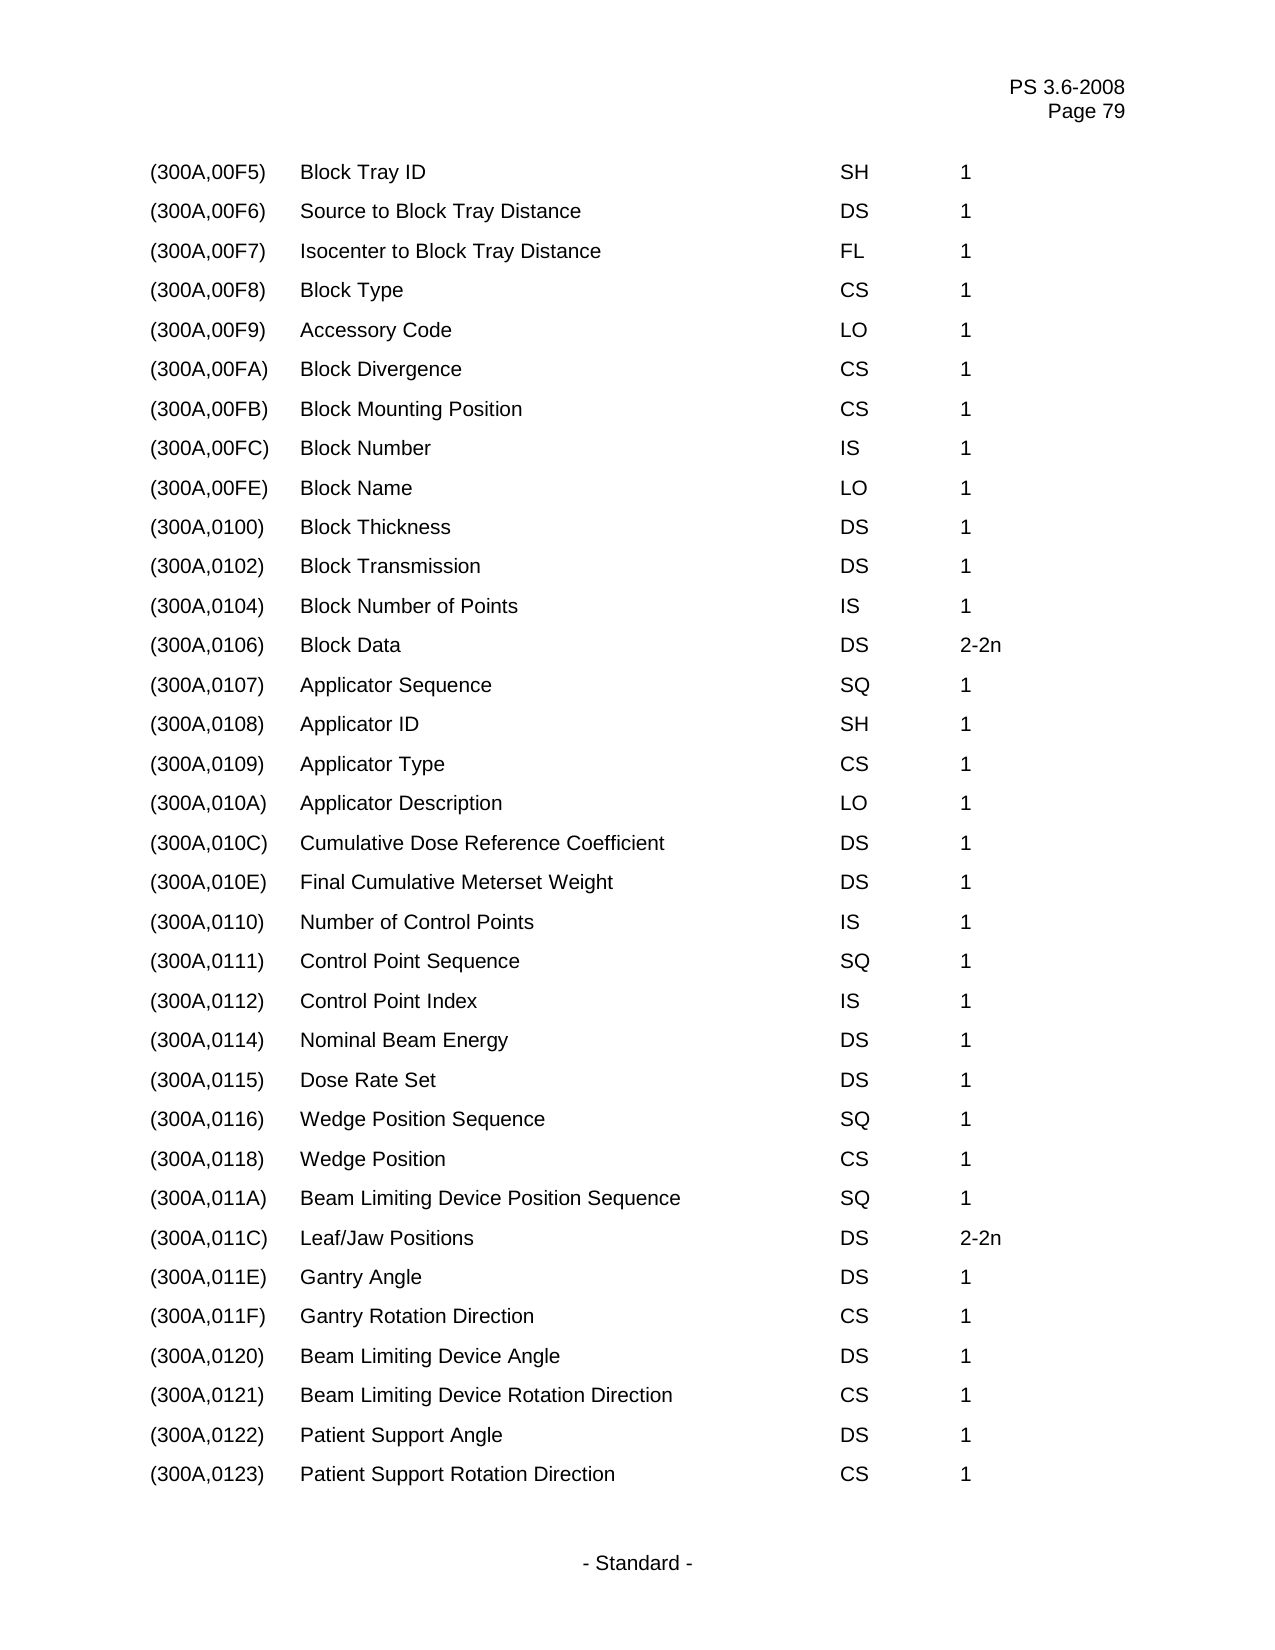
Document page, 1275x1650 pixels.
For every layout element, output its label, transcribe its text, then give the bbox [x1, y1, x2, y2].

table_cell Applicator Sequence [293, 663, 833, 703]
table_cell [1016, 269, 1166, 308]
table_cell [1016, 584, 1166, 624]
table_cell DS [833, 1216, 953, 1255]
table_cell 1 [953, 900, 1016, 939]
table_cell 1 [953, 348, 1016, 387]
table_cell [1016, 387, 1166, 426]
table_cell LO [833, 782, 953, 821]
table_cell [1016, 1413, 1166, 1453]
table_cell (300A,0121) [143, 1374, 293, 1413]
table_cell Beam Limiting Device Angle [293, 1334, 833, 1374]
table_cell (300A,00F6) [143, 190, 293, 229]
table_cell SQ [833, 940, 953, 979]
table_cell 1 [953, 742, 1016, 782]
table_cell [1016, 1295, 1166, 1334]
table_cell 1 [953, 466, 1016, 505]
table_cell 1 [953, 190, 1016, 229]
table_cell Beam Limiting Device Rotation Direction [293, 1374, 833, 1413]
table_cell Applicator Type [293, 742, 833, 782]
table_cell [1016, 861, 1166, 900]
table_cell Block Tray ID [293, 150, 833, 189]
table_cell 1 [953, 387, 1016, 426]
table_cell [1016, 624, 1166, 663]
table_cell [1016, 900, 1166, 939]
table_cell (300A,00FE) [143, 466, 293, 505]
table_cell Patient Support Rotation Direction [293, 1453, 833, 1492]
table_cell CS [833, 1295, 953, 1334]
table_cell Gantry Rotation Direction [293, 1295, 833, 1334]
table_cell 1 [953, 861, 1016, 900]
table_cell [1016, 1374, 1166, 1413]
table_cell DS [833, 624, 953, 663]
table_cell 1 [953, 663, 1016, 703]
table_cell Isocenter to Block Tray Distance [293, 229, 833, 268]
table_cell [1016, 308, 1166, 347]
table_cell [1016, 1216, 1166, 1255]
table_cell (300A,0120) [143, 1334, 293, 1374]
table_cell 1 [953, 1413, 1016, 1453]
table_cell (300A,0118) [143, 1137, 293, 1176]
table_cell [1016, 979, 1166, 1018]
table_cell CS [833, 1453, 953, 1492]
table_cell (300A,0111) [143, 940, 293, 979]
table_cell DS [833, 545, 953, 584]
table_cell Applicator ID [293, 703, 833, 742]
table_cell (300A,0104) [143, 584, 293, 624]
table_cell 1 [953, 940, 1016, 979]
table_cell (300A,0106) [143, 624, 293, 663]
table_cell 1 [953, 979, 1016, 1018]
table_cell (300A,0123) [143, 1453, 293, 1492]
table_cell DS [833, 821, 953, 861]
table_cell [1016, 545, 1166, 584]
table_cell [1016, 742, 1166, 782]
table_cell Applicator Description [293, 782, 833, 821]
table_cell LO [833, 466, 953, 505]
table_cell Number of Control Points [293, 900, 833, 939]
table_cell SQ [833, 1098, 953, 1137]
table_cell IS [833, 584, 953, 624]
table_cell Patient Support Angle [293, 1413, 833, 1453]
table_cell (300A,0116) [143, 1098, 293, 1137]
table_cell Block Thickness [293, 505, 833, 545]
table_cell (300A,0110) [143, 900, 293, 939]
table_cell 1 [953, 782, 1016, 821]
table_cell [1016, 466, 1166, 505]
table_cell CS [833, 1374, 953, 1413]
table_cell 1 [953, 545, 1016, 584]
table_cell [1016, 1058, 1166, 1097]
table_cell [1016, 1176, 1166, 1216]
table_cell (300A,010A) [143, 782, 293, 821]
table_cell DS [833, 1255, 953, 1295]
table_cell 2-2n [953, 624, 1016, 663]
table_cell (300A,0122) [143, 1413, 293, 1453]
table_cell IS [833, 900, 953, 939]
table_cell Block Mounting Position [293, 387, 833, 426]
table_cell SQ [833, 663, 953, 703]
table_cell (300A,011C) [143, 1216, 293, 1255]
table_cell (300A,00FC) [143, 426, 293, 466]
table_cell CS [833, 387, 953, 426]
table_cell CS [833, 348, 953, 387]
table_cell 1 [953, 1453, 1016, 1492]
table_cell [1016, 505, 1166, 545]
table_cell 1 [953, 1176, 1016, 1216]
table_cell (300A,0114) [143, 1019, 293, 1058]
table_cell CS [833, 269, 953, 308]
table_cell Block Divergence [293, 348, 833, 387]
table_cell (300A,010C) [143, 821, 293, 861]
table_cell (300A,011F) [143, 1295, 293, 1334]
table_cell [1016, 150, 1166, 189]
table_cell 1 [953, 1374, 1016, 1413]
table_cell (300A,010E) [143, 861, 293, 900]
table_cell [1016, 1334, 1166, 1374]
table_cell FL [833, 229, 953, 268]
table_cell LO [833, 308, 953, 347]
table_cell 1 [953, 1137, 1016, 1176]
table_cell (300A,0107) [143, 663, 293, 703]
table_cell Final Cumulative Meterset Weight [293, 861, 833, 900]
table_cell Block Number of Points [293, 584, 833, 624]
table_cell [1016, 1255, 1166, 1295]
table_cell DS [833, 1058, 953, 1097]
table_cell 1 [953, 821, 1016, 861]
table_cell (300A,0102) [143, 545, 293, 584]
table_cell Block Transmission [293, 545, 833, 584]
table_cell [1016, 782, 1166, 821]
table_cell (300A,0112) [143, 979, 293, 1018]
table_cell IS [833, 426, 953, 466]
table_cell (300A,00F9) [143, 308, 293, 347]
table_cell [1016, 1453, 1166, 1492]
table_cell Source to Block Tray Distance [293, 190, 833, 229]
table_cell Nominal Beam Energy [293, 1019, 833, 1058]
table_cell 1 [953, 229, 1016, 268]
table_cell [1016, 190, 1166, 229]
table_cell (300A,00FA) [143, 348, 293, 387]
table_cell (300A,011E) [143, 1255, 293, 1295]
table_cell 1 [953, 1255, 1016, 1295]
table_cell Block Data [293, 624, 833, 663]
table_cell (300A,011A) [143, 1176, 293, 1216]
table_cell SH [833, 150, 953, 189]
table_cell Dose Rate Set [293, 1058, 833, 1097]
table_cell 1 [953, 426, 1016, 466]
table_cell 1 [953, 1098, 1016, 1137]
table_cell Cumulative Dose Reference Coefficient [293, 821, 833, 861]
table_cell [1016, 1098, 1166, 1137]
table_cell 1 [953, 1334, 1016, 1374]
table_cell 1 [953, 150, 1016, 189]
table_cell DS [833, 861, 953, 900]
table_cell 2-2n [953, 1216, 1016, 1255]
table_cell (300A,00F7) [143, 229, 293, 268]
table_cell [1016, 1019, 1166, 1058]
table_cell 1 [953, 1058, 1016, 1097]
table_cell [1016, 1137, 1166, 1176]
table_cell CS [833, 742, 953, 782]
table_cell Gantry Angle [293, 1255, 833, 1295]
table_cell (300A,0109) [143, 742, 293, 782]
table_cell Block Type [293, 269, 833, 308]
table_cell Wedge Position [293, 1137, 833, 1176]
table_cell [1016, 426, 1166, 466]
table_cell [1016, 821, 1166, 861]
table_cell [1016, 348, 1166, 387]
table_cell [1016, 940, 1166, 979]
table_cell 1 [953, 505, 1016, 545]
table_cell 1 [953, 1019, 1016, 1058]
table_cell [1016, 703, 1166, 742]
table_cell DS [833, 1334, 953, 1374]
table_cell Control Point Sequence [293, 940, 833, 979]
table_cell DS [833, 1019, 953, 1058]
table_cell (300A,00FB) [143, 387, 293, 426]
table_cell (300A,00F8) [143, 269, 293, 308]
table_cell Beam Limiting Device Position Sequence [293, 1176, 833, 1216]
table_cell 1 [953, 308, 1016, 347]
table_cell 1 [953, 269, 1016, 308]
table_cell DS [833, 1413, 953, 1453]
table_cell Wedge Position Sequence [293, 1098, 833, 1137]
table_cell IS [833, 979, 953, 1018]
table_cell CS [833, 1137, 953, 1176]
table_cell DS [833, 505, 953, 545]
table_cell Block Number [293, 426, 833, 466]
table_cell Control Point Index [293, 979, 833, 1018]
table_cell (300A,0115) [143, 1058, 293, 1097]
table_cell (300A,0108) [143, 703, 293, 742]
table_cell 1 [953, 584, 1016, 624]
table_cell Block Name [293, 466, 833, 505]
table_cell DS [833, 190, 953, 229]
table_cell SQ [833, 1176, 953, 1216]
table_cell 1 [953, 703, 1016, 742]
table_cell 1 [953, 1295, 1016, 1334]
table_cell Leaf/Jaw Positions [293, 1216, 833, 1255]
table_cell Accessory Code [293, 308, 833, 347]
table_cell [1016, 663, 1166, 703]
table_cell (300A,00F5) [143, 150, 293, 189]
table_cell [1016, 229, 1166, 268]
table_cell SH [833, 703, 953, 742]
table_cell (300A,0100) [143, 505, 293, 545]
